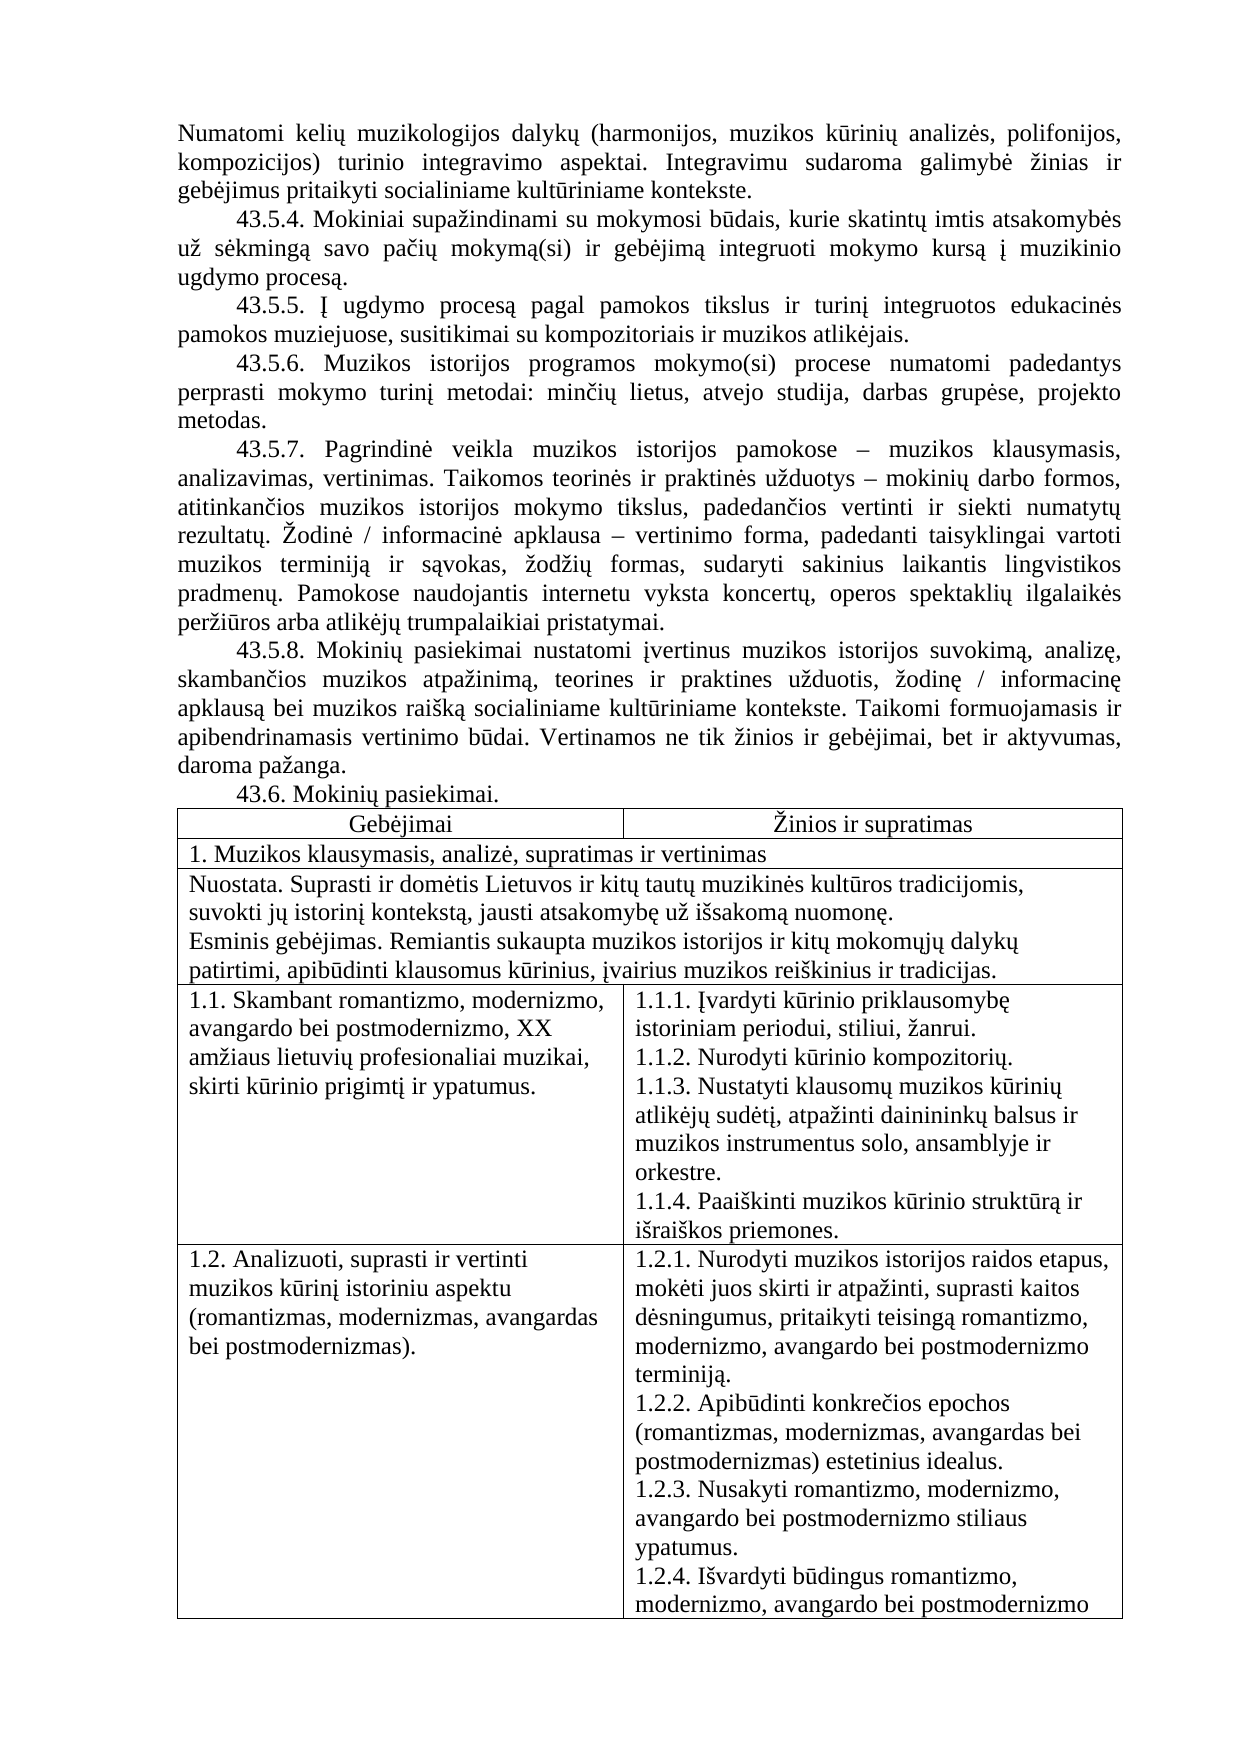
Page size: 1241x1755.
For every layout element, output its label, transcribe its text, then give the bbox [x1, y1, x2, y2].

table_cell 1.1.1. Įvardyti kūrinio priklausomybę istoriniam periodui, stiliui, žanrui. 1.1.2. Nurodyti kūrinio kompozitorių. 1.1.3. Nustatyti klausomų muzikos kūrinių atlikėjų sudėtį, atpažinti dainininkų balsus ir muzikos instrumentus solo, ansamblyje ir orkestre. 1.1.4. Paaiškinti muzikos kūrinio struktūrą ir išraiškos priemones. [624, 985, 1122, 1243]
table_cell 1.1. Skambant romantizmo, modernizmo, avangardo bei postmodernizmo, XX amžiaus lietuvių profesionaliai muzikai, skirti kūrinio prigimtį ir ypatumus. [178, 985, 623, 1243]
table_header Gebėjimai [178, 809, 623, 838]
text 43.5.5. Į ugdymo procesą pagal pamokos tikslus ir turinį integruotos edukacinės pamokos muziejuose, susitikimai su kompozitoriais ir muzikos atlikėjais. [177, 291, 1122, 348]
table_cell Nuostata. Suprasti ir domėtis Lietuvos ir kitų tautų muzikinės kultūros tradicijomis, suvokti jų istorinį kontekstą, jausti atsakomybę už išsakomą nuomonę. Esminis gebėjimas. Remiantis sukaupta muzikos istorijos ir kitų mokomųjų dalykų patirtimi, apibūdinti klausomus kūrinius, įvairius muzikos reiškinius ir tradicijas. [178, 869, 1078, 984]
text 43.6. Mokinių pasiekimai. [177, 779, 1122, 808]
text 43.5.7. Pagrindinė veikla muzikos istorijos pamokose – muzikos klausymasis, analizavimas, vertinimas. Taikomos teorinės ir praktinės užduotys – mokinių darbo formos, atitinkančios muzikos istorijos mokymo tikslus, padedančios vertinti ir siekti numatytų rezultatų. Žodinė / informacinė apklausa – vertinimo forma, padedanti taisyklingai vartoti muzikos terminiją ir sąvokas, žodžių formas, sudaryti sakinius laikantis lingvistikos pradmenų. Pamokose naudojantis internetu vyksta koncertų, operos spektaklių ilgalaikės peržiūros arba atlikėjų trumpalaikiai pristatymai. [177, 434, 1122, 636]
table_cell 1.2.1. Nurodyti muzikos istorijos raidos etapus, mokėti juos skirti ir atpažinti, suprasti kaitos dėsningumus, pritaikyti teisingą romantizmo, modernizmo, avangardo bei postmodernizmo terminiją. 1.2.2. Apibūdinti konkrečios epochos (romantizmas, modernizmas, avangardas bei postmodernizmas) estetinius idealus. 1.2.3. Nusakyti romantizmo, modernizmo, avangardo bei postmodernizmo stiliaus ypatumus. 1.2.4. Išvardyti būdingus romantizmo, modernizmo, avangardo bei postmodernizmo [624, 1245, 1122, 1618]
table_header Žinios ir supratimas [624, 809, 1122, 838]
text Numatomi kelių muzikologijos dalykų (harmonijos, muzikos kūrinių analizės, polifonijos, kompozicijos) turinio integravimo aspektai. Integravimu sudaroma galimybė žinias ir gebėjimus pritaikyti socialiniame kultūriniame kontekste. [177, 118, 1122, 204]
table_cell 1. Muzikos klausymasis, analizė, supratimas ir vertinimas [178, 839, 1078, 868]
table_cell [1078, 869, 1122, 984]
text 43.5.8. Mokinių pasiekimai nustatomi įvertinus muzikos istorijos suvokimą, analizę, skambančios muzikos atpažinimą, teorines ir praktines užduotis, žodinę / informacinę apklausą bei muzikos raišką socialiniame kultūriniame kontekste. Taikomi formuojamasis ir apibendrinamasis vertinimo būdai. Vertinamos ne tik žinios ir gebėjimai, bet ir aktyvumas, daroma pažanga. [177, 636, 1122, 779]
text 43.5.4. Mokiniai supažindinami su mokymosi būdais, kurie skatintų imtis atsakomybės už sėkmingą savo pačių mokymą(si) ir gebėjimą integruoti mokymo kursą į muzikinio ugdymo procesą. [177, 204, 1122, 291]
text 43.5.6. Muzikos istorijos programos mokymo(si) procese numatomi padedantys perprasti mokymo turinį metodai: minčių lietus, atvejo studija, darbas grupėse, projekto metodas. [177, 348, 1122, 434]
table_cell [1078, 839, 1122, 868]
table_cell 1.2. Analizuoti, suprasti ir vertinti muzikos kūrinį istoriniu aspektu (romantizmas, modernizmas, avangardas bei postmodernizmas). [178, 1245, 623, 1618]
